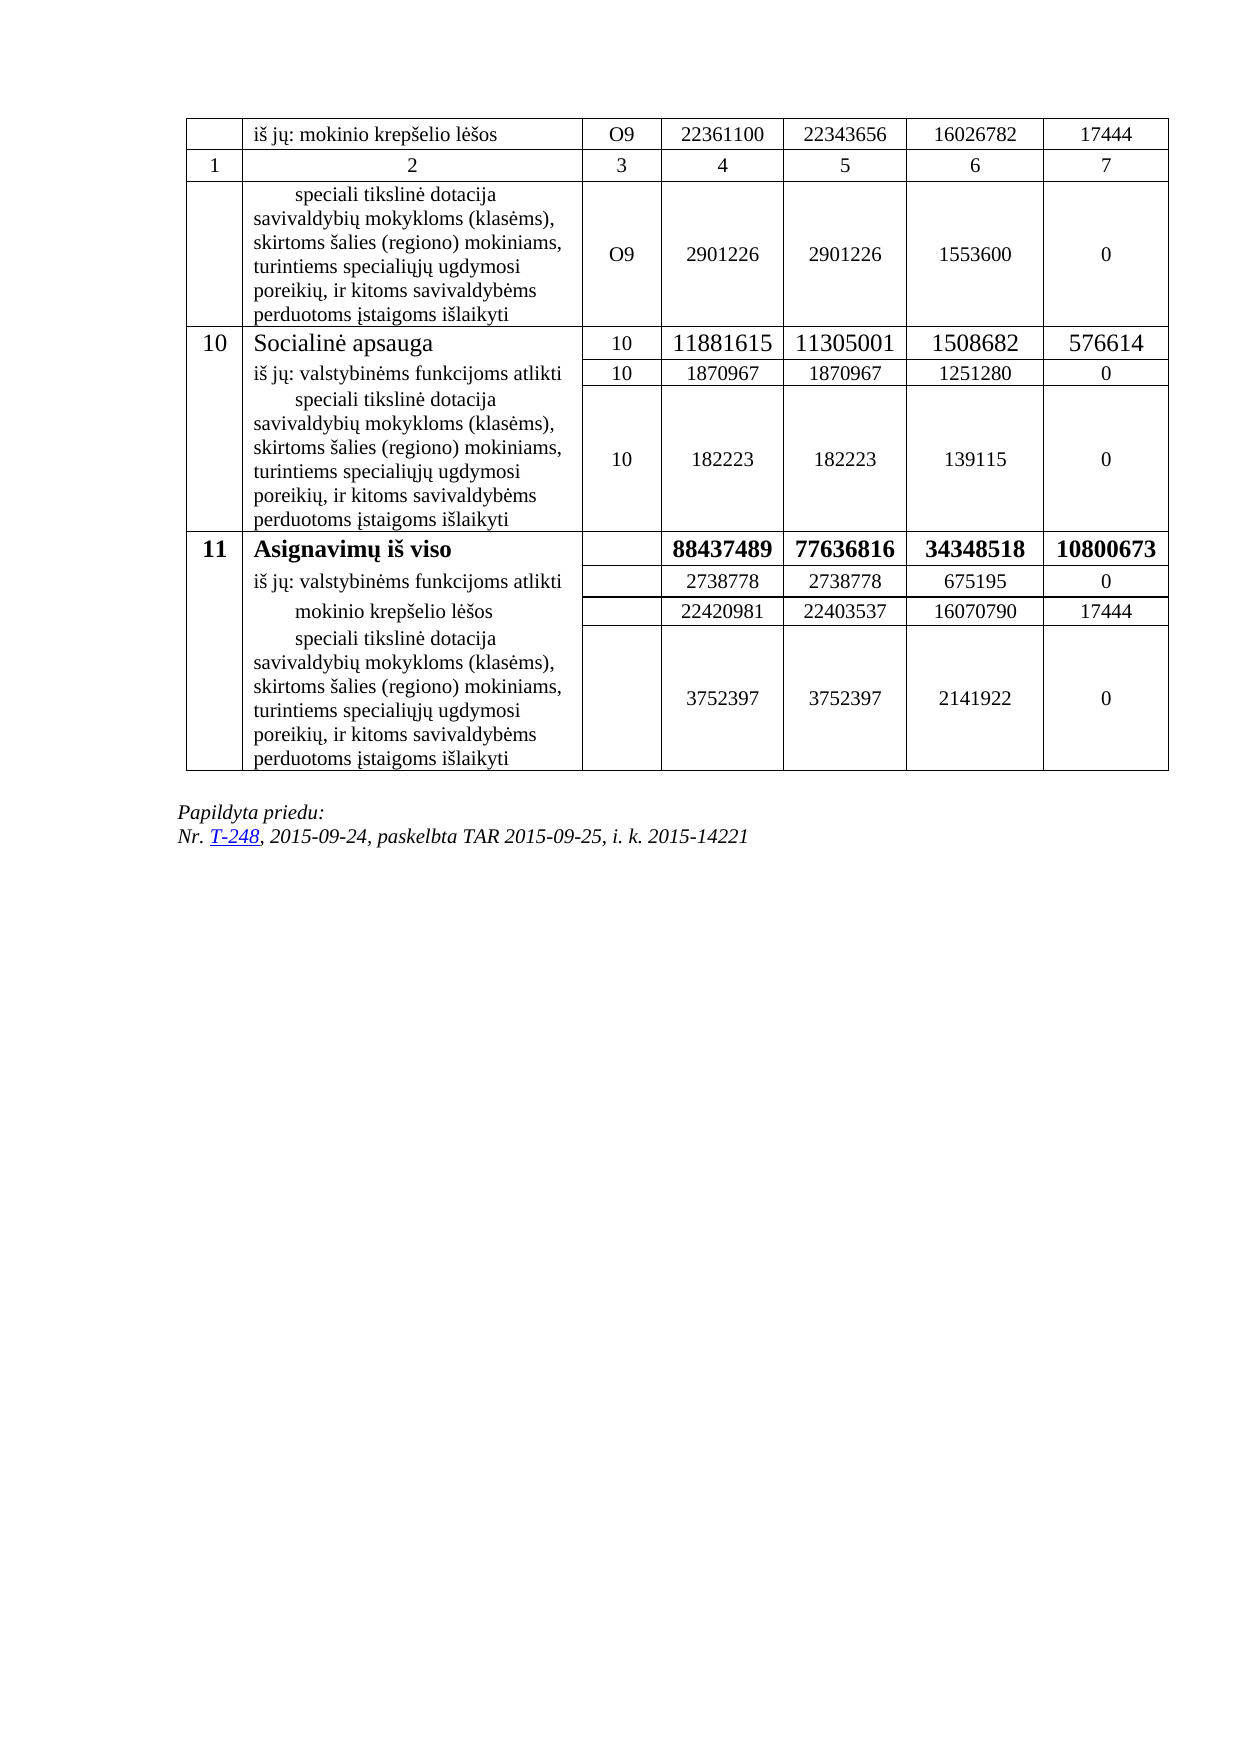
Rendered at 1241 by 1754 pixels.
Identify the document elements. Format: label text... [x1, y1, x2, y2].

table_cell iš jų: valstybinėms funkcijoms atlikti [243, 359, 582, 385]
table_cell 6 [907, 150, 1043, 181]
table_cell [187, 119, 242, 149]
table_cell 10 [583, 327, 661, 359]
table_cell 3752397 [662, 626, 783, 770]
text Papildyta priedu: [177, 800, 1181, 824]
table_cell 7 [1044, 150, 1168, 181]
table_cell speciali tikslinė dotacija savivaldybių mokykloms (klasėms), skirtoms šalies (regiono) mokiniams, turintiems specialiųjų ugdymosi poreikių, ir kitoms savivaldybėms perduotoms įstaigoms išlaikyti [243, 385, 582, 531]
table_cell 11881615 [662, 327, 783, 359]
table_cell 1 [187, 150, 242, 181]
table_cell [187, 182, 242, 326]
table_cell [583, 626, 661, 770]
table_cell [187, 596, 242, 624]
table_cell 0 [1044, 566, 1168, 596]
table_cell 10 [583, 386, 661, 531]
table_cell [187, 359, 242, 385]
table_cell 2901226 [662, 182, 783, 326]
table_cell 22361100 [662, 119, 783, 149]
table_cell iš jų: valstybinėms funkcijoms atlikti [243, 565, 582, 596]
table_cell speciali tikslinė dotacija savivaldybių mokykloms (klasėms), skirtoms šalies (regiono) mokiniams, turintiems specialiųjų ugdymosi poreikių, ir kitoms savivaldybėms perduotoms įstaigoms išlaikyti [243, 182, 582, 326]
table_cell speciali tikslinė dotacija savivaldybių mokykloms (klasėms), skirtoms šalies (regiono) mokiniams, turintiems specialiųjų ugdymosi poreikių, ir kitoms savivaldybėms perduotoms įstaigoms išlaikyti [243, 625, 582, 770]
table_cell [187, 625, 242, 770]
table_cell 182223 [662, 386, 783, 531]
table_cell 88437489 [662, 532, 783, 565]
table_cell 0 [1044, 386, 1168, 531]
table_cell 139115 [907, 386, 1043, 531]
table_cell 11305001 [784, 327, 906, 359]
table_cell 3752397 [784, 626, 906, 770]
table_cell 1508682 [907, 327, 1043, 359]
table_cell 0 [1044, 626, 1168, 770]
table_cell 11 [187, 532, 242, 565]
table_cell mokinio krepšelio lėšos [243, 596, 582, 624]
text Nr. T-248, 2015-09-24, paskelbta TAR 2015-09-25, i. k. 2015-14221 [177, 824, 1181, 848]
table_cell 1251280 [907, 360, 1043, 385]
table_cell 17444 [1044, 119, 1168, 149]
table_cell [187, 565, 242, 596]
table_cell 576614 [1044, 327, 1168, 359]
table_cell 17444 [1044, 598, 1168, 624]
table_cell 675195 [907, 566, 1043, 596]
table_cell O9 [583, 119, 661, 149]
table_cell 16070790 [907, 598, 1043, 624]
table_cell 22420981 [662, 598, 783, 624]
table_cell Socialinė apsauga [243, 327, 582, 359]
table_cell 10800673 [1044, 532, 1168, 565]
table_cell [187, 385, 242, 531]
table_cell iš jų: mokinio krepšelio lėšos [243, 119, 582, 149]
table_cell 1870967 [784, 360, 906, 385]
table_cell 77636816 [784, 532, 906, 565]
table_cell 0 [1044, 182, 1168, 326]
table_cell 4 [662, 150, 783, 181]
table_cell 2 [243, 150, 582, 181]
table_cell 10 [583, 360, 661, 385]
table_cell O9 [583, 182, 661, 326]
table_cell 16026782 [907, 119, 1043, 149]
table_cell 182223 [784, 386, 906, 531]
table_cell 1870967 [662, 360, 783, 385]
table_cell 5 [784, 150, 906, 181]
table_cell 2901226 [784, 182, 906, 326]
table_cell 2738778 [784, 566, 906, 596]
table_cell Asignavimų iš viso [243, 532, 582, 565]
table_cell 3 [583, 150, 661, 181]
table_cell 22403537 [784, 598, 906, 624]
table_cell [583, 532, 661, 565]
table_cell [583, 566, 661, 596]
table_cell 10 [187, 327, 242, 359]
table_cell 2141922 [907, 626, 1043, 770]
table_cell 22343656 [784, 119, 906, 149]
table_cell 1553600 [907, 182, 1043, 326]
table_cell [583, 598, 661, 624]
table_cell 0 [1044, 360, 1168, 385]
table_cell 34348518 [907, 532, 1043, 565]
table_cell 2738778 [662, 566, 783, 596]
